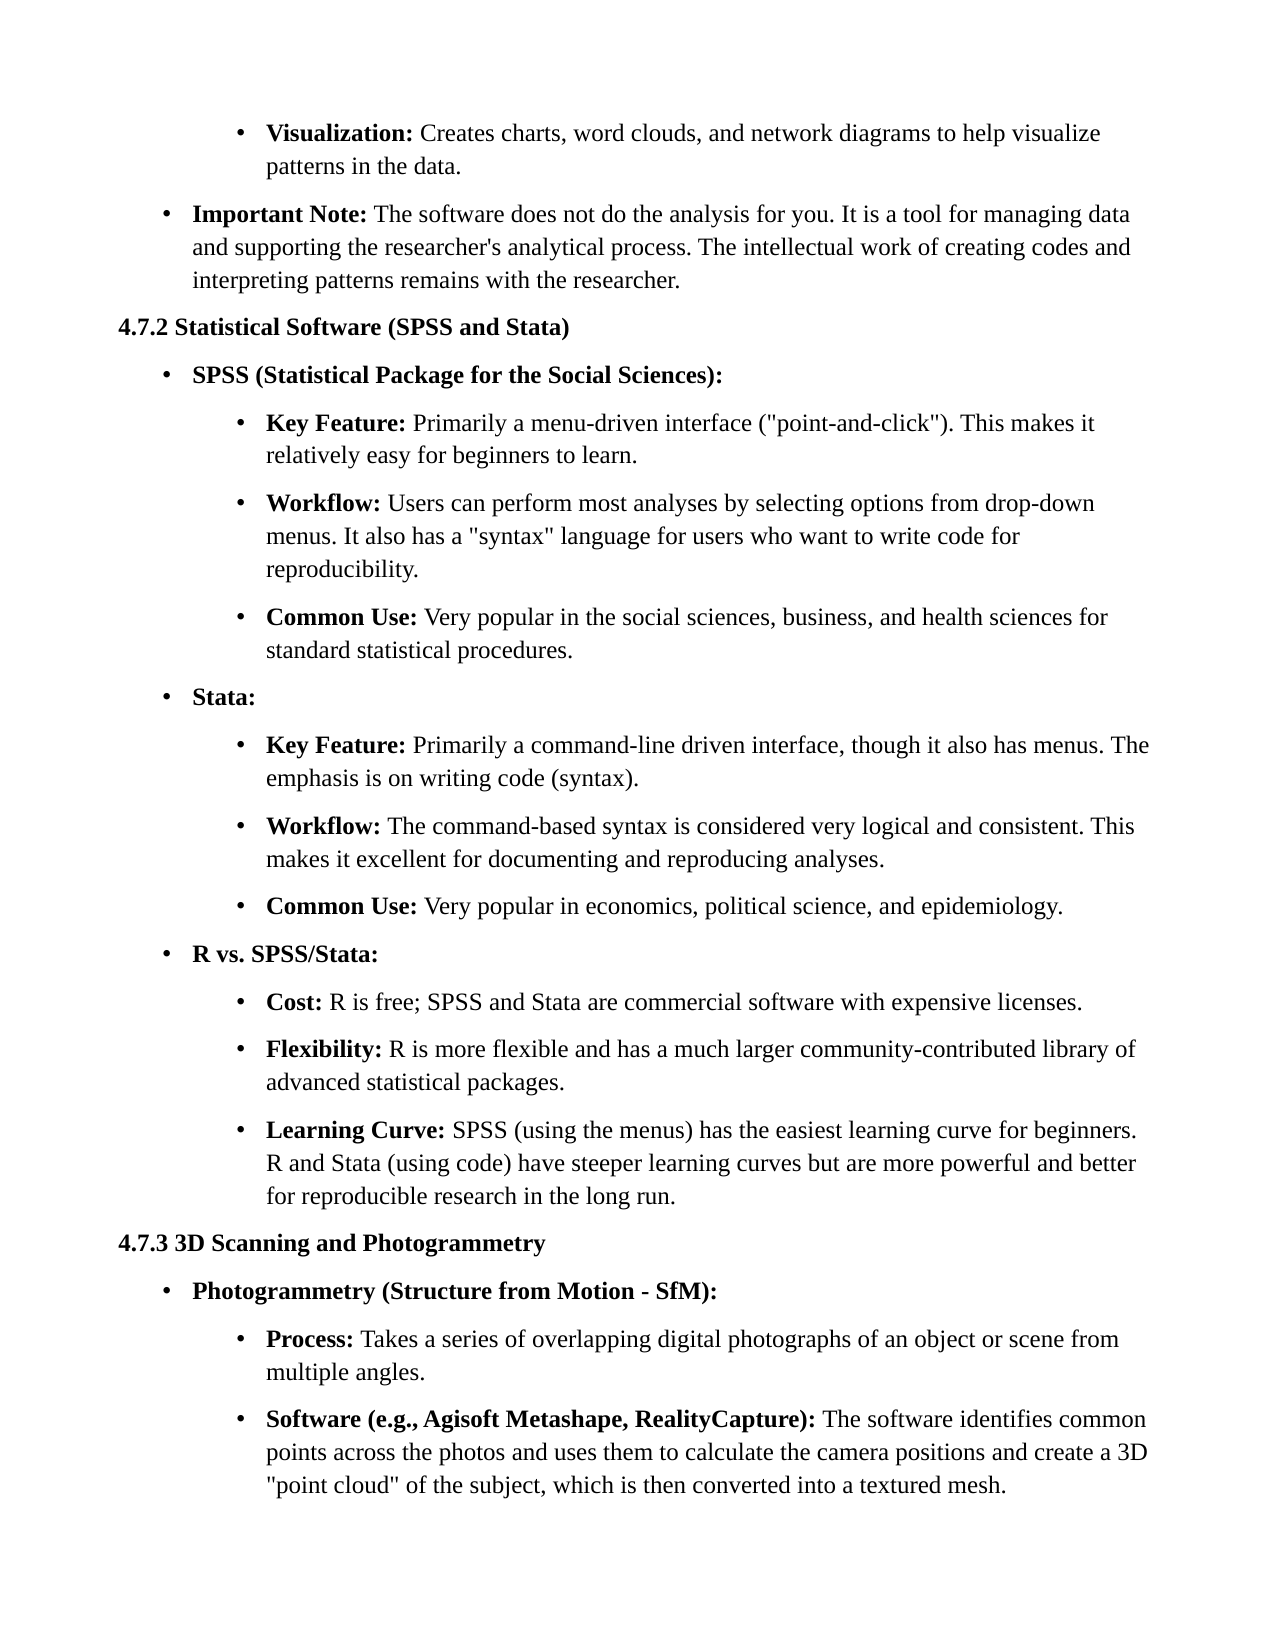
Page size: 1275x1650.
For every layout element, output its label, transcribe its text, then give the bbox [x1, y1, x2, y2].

list Key Feature: Primarily a menu-driven interface ("point-and-click"). This makes it relatively easy for beginners to learn. [236, 408, 1157, 469]
list Common Use: Very popular in economics, political science, and epidemiology. [236, 891, 1157, 920]
list R vs. SPSS/Stata: [162, 939, 1157, 968]
list Photogrammetry (Structure from Motion - SfM): [162, 1276, 1157, 1305]
list Common Use: Very popular in the social sciences, business, and health sciences for standard statistical procedures. [236, 602, 1157, 664]
text 4.7.2 Statistical Software (SPSS and Stata) [118, 312, 1157, 341]
list Cost: R is free; SPSS and Stata are commercial software with expensive licenses. [236, 987, 1157, 1015]
list Process: Takes a series of overlapping digital photographs of an object or scene from multiple angles. [236, 1324, 1157, 1385]
list Workflow: Users can perform most analyses by selecting options from drop-down menus. It also has a "syntax" language for users who want to write code for reproducibility. [236, 488, 1157, 583]
list Learning Curve: SPSS (using the menus) has the easiest learning curve for beginners. R and Stata (using code) have steeper learning curves but are more powerful and better for reproducible research in the long run. [236, 1115, 1157, 1209]
list SPSS (Statistical Package for the Social Sciences): [162, 360, 1157, 389]
list Important Note: The software does not do the analysis for you. It is a tool for managing data and supporting the researcher's analytical process. The intellectual work of creating codes and interpreting patterns remains with the researcher. [162, 199, 1157, 293]
list Stata: [162, 682, 1157, 711]
list Software (e.g., Agisoft Metashape, RealityCapture): The software identifies common points across the photos and uses them to calculate the camera positions and create a 3D "point cloud" of the subject, which is then converted into a textured mesh. [236, 1404, 1157, 1499]
list Flexibility: R is more flexible and has a much larger community-contributed library of advanced statistical packages. [236, 1034, 1157, 1096]
list Visualization: Creates charts, word clouds, and network diagrams to help visualize patterns in the data. [236, 118, 1157, 180]
text 4.7.3 3D Scanning and Photogrammetry [118, 1228, 1157, 1257]
list Workflow: The command-based syntax is considered very logical and consistent. This makes it excellent for documenting and reproducing analyses. [236, 811, 1157, 872]
list Key Feature: Primarily a command-line driven interface, though it also has menus. The emphasis is on writing code (syntax). [236, 730, 1157, 792]
